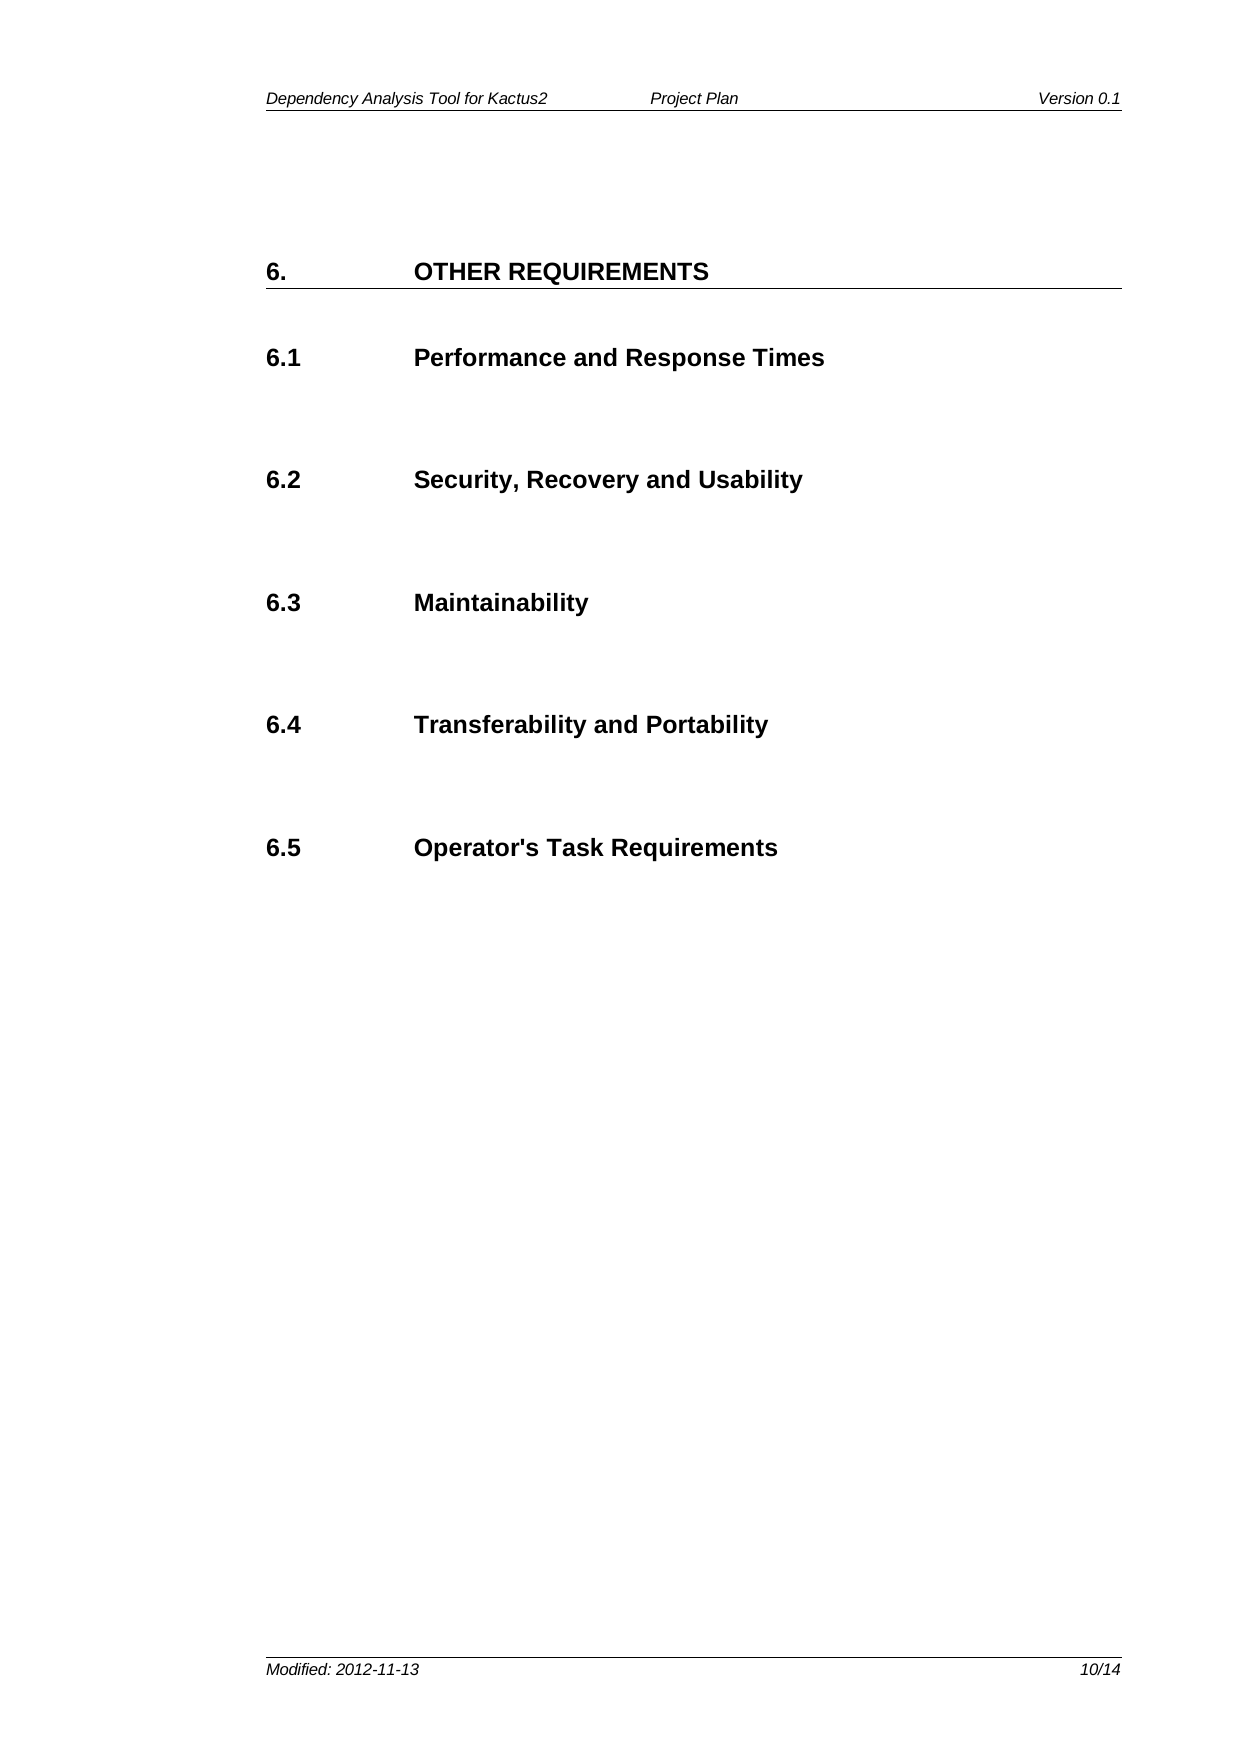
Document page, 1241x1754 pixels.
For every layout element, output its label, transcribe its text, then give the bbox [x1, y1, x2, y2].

subtitle Other Requirements [266, 257, 1122, 288]
subtitle Security, Recovery and Usability [266, 465, 1122, 494]
subtitle Performance and Response Times [266, 343, 1122, 372]
subtitle Operator's Task Requirements [266, 833, 1122, 862]
subtitle Maintainability [266, 588, 1122, 617]
subtitle Transferability and Portability [266, 710, 1122, 739]
